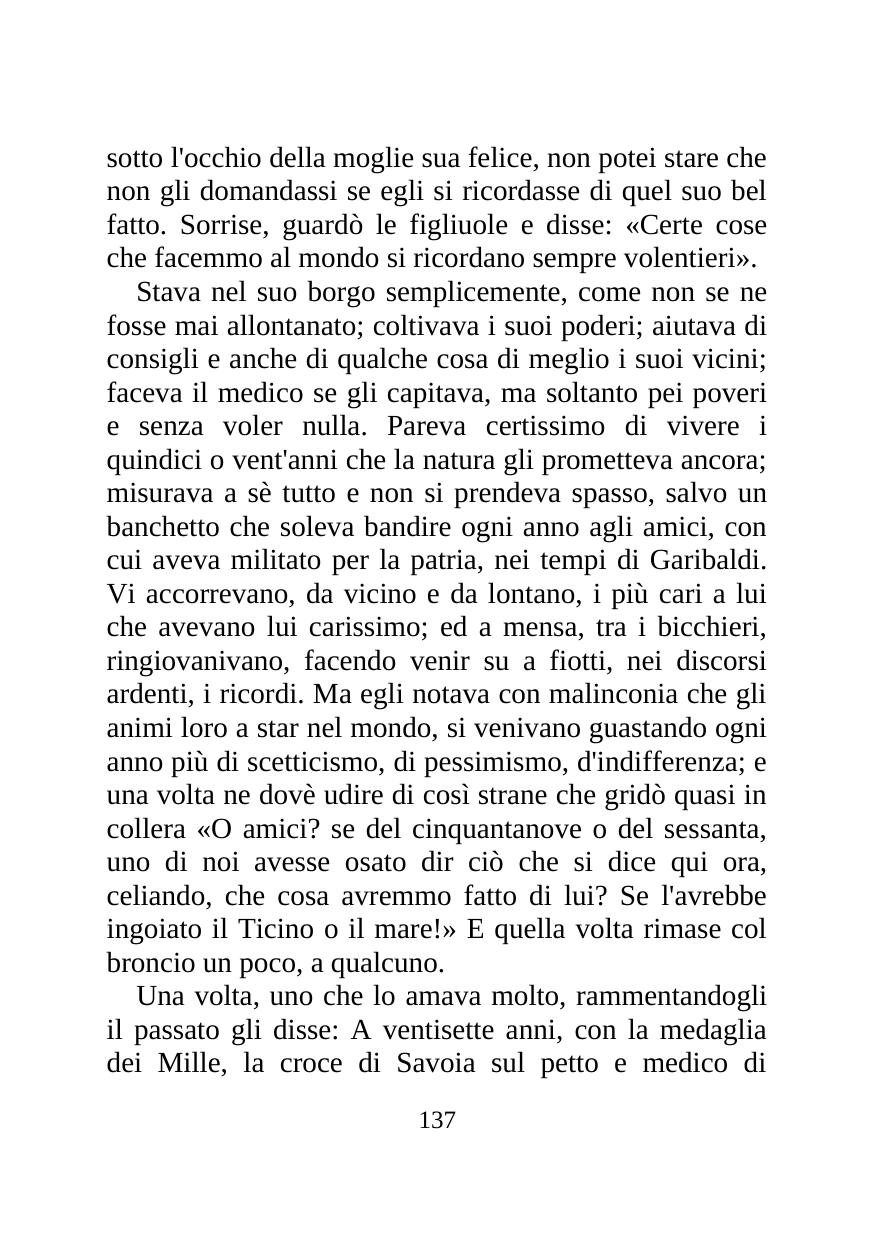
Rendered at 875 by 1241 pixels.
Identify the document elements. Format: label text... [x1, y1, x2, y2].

text Una volta, uno che lo amava molto, rammentandogli il passato gli disse: A ventisette anni, con la medaglia dei Mille, la croce di Savoia sul petto e medico di [106, 978, 768, 1079]
text sotto l'occhio della moglie sua felice, non potei stare che non gli domandassi se egli si ricordasse di quel suo bel fatto. Sorrise, guardò le figliuole e disse: «Certe cose che facemmo al mondo si ricordano sempre volentieri». [106, 140, 768, 274]
text Stava nel suo borgo semplicemente, come non se ne fosse mai allontanato; coltivava i suoi poderi; aiutava di consigli e anche di qualche cosa di meglio i suoi vicini; faceva il medico se gli capitava, ma soltanto pei poveri e senza voler nulla. Pareva certissimo di vivere i quindici o vent'anni che la natura gli prometteva ancora; misurava a sè tutto e non si prendeva spasso, salvo un banchetto che soleva bandire ogni anno agli amici, con cui aveva militato per la patria, nei tempi di Garibaldi. Vi accorrevano, da vicino e da lontano, i più cari a lui che avevano lui carissimo; ed a mensa, tra i bicchieri, ringiovanivano, facendo venir su a fiotti, nei discorsi ardenti, i ricordi. Ma egli notava con malinconia che gli animi loro a star nel mondo, si venivano guastando ogni anno più di scetticismo, di pessimismo, d'indifferenza; e una volta ne dovè udire di così strane che gridò quasi in collera «O amici? se del cinquantanove o del sessanta, uno di noi avesse osato dir ciò che si dice qui ora, celiando, che cosa avremmo fatto di lui? Se l'avrebbe ingoiato il Ticino o il mare!» E quella volta rimase col broncio un poco, a qualcuno. [106, 274, 768, 978]
